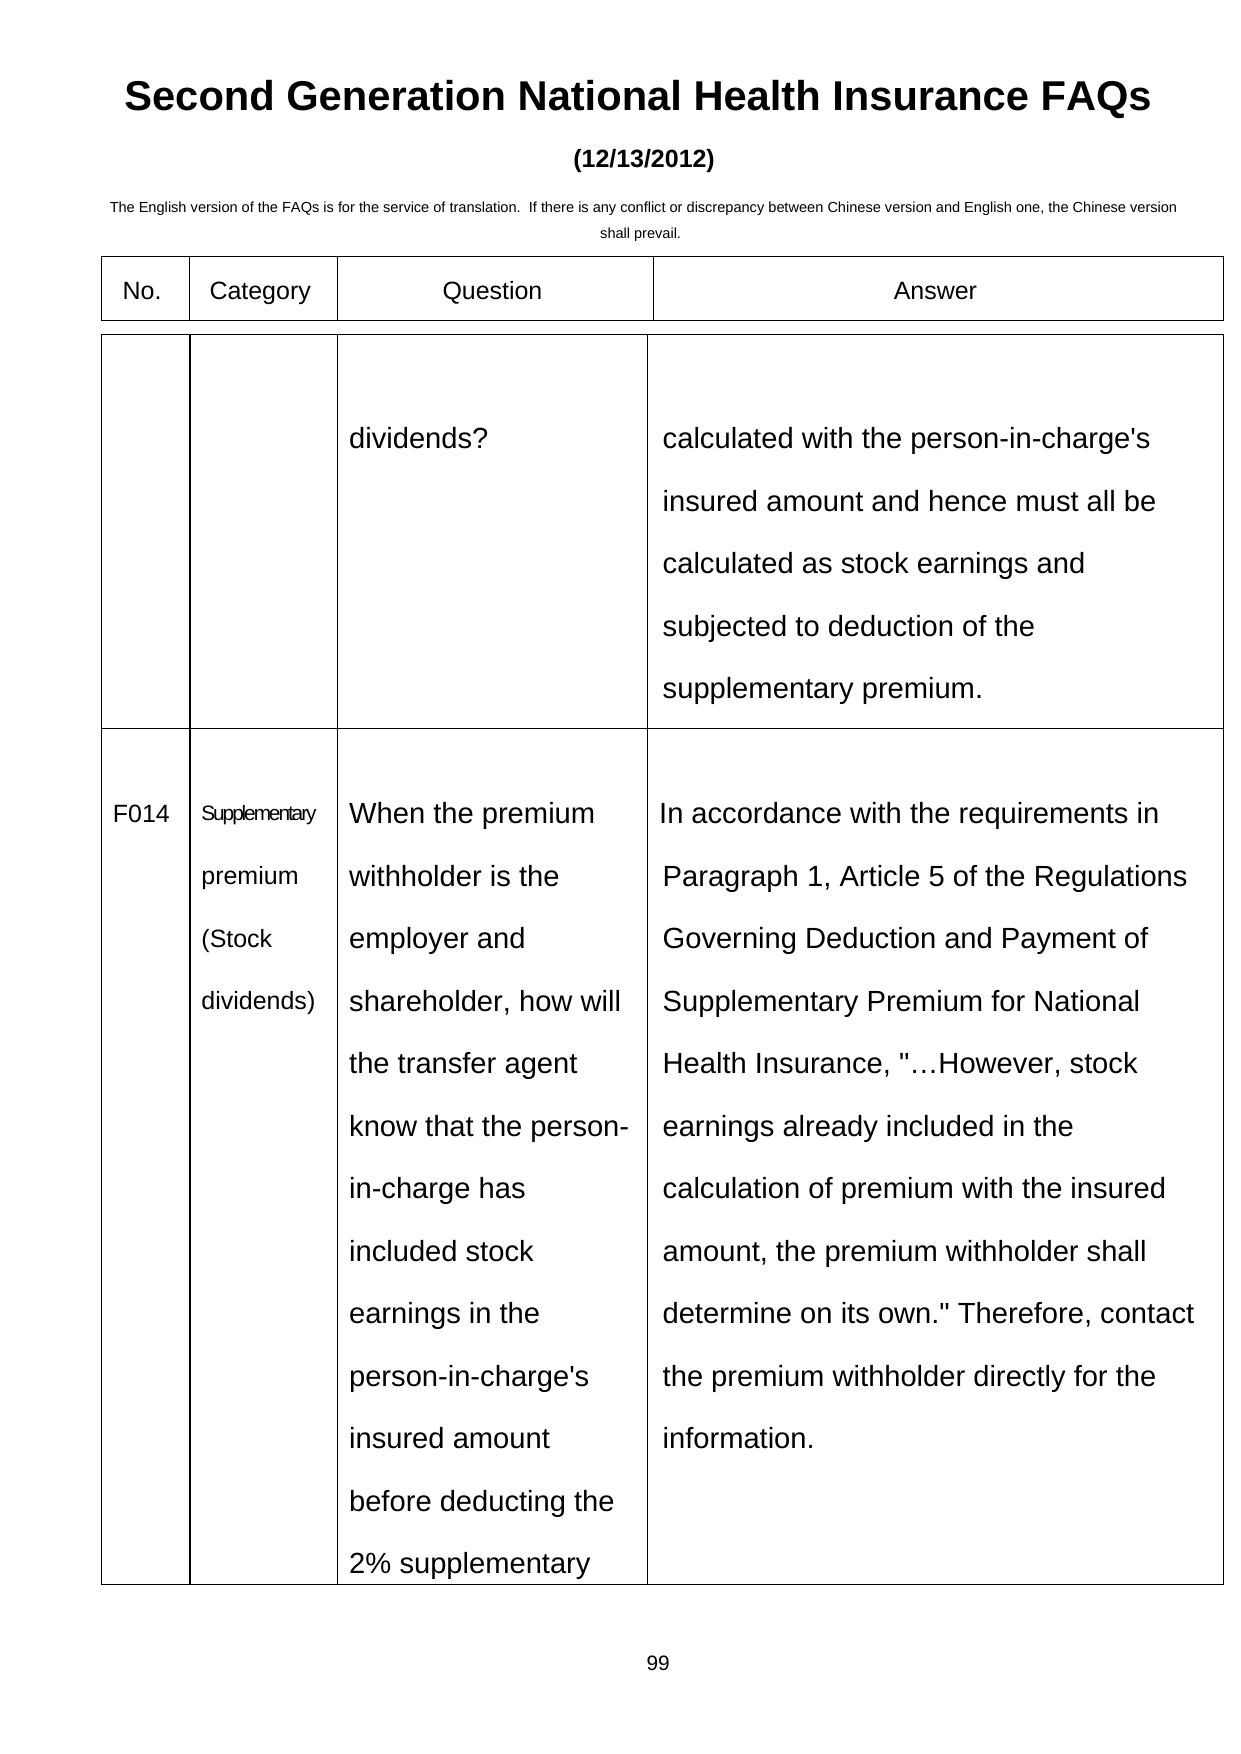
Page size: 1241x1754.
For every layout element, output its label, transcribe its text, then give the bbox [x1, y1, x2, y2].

table_cell [191, 335, 337, 727]
table_cell In accordance with the requirements in Paragraph 1, Article 5 of the Regulations Governing Deduction and Payment of Supplementary Premium for National Health Insurance, "…However, stock earnings already included in the calculation of premium with the insured amount, the premium withholder shall determine on its own." Therefore, contact the premium withholder directly for the information. [648, 729, 1223, 1584]
table_cell F014 [102, 729, 189, 1584]
table_cell Supplementary premium (Stock dividends) [191, 729, 337, 1584]
table_cell When the premium withholder is the employer and shareholder, how will the transfer agent know that the person-in-charge has included stock earnings in the person-in-charge's insured amount before deducting the 2% supplementary [338, 729, 647, 1584]
table_cell dividends? [338, 335, 647, 727]
table_cell calculated with the person-in-charge's insured amount and hence must all be calculated as stock earnings and subjected to deduction of the supplementary premium. [648, 335, 1223, 727]
table_cell [102, 335, 189, 727]
